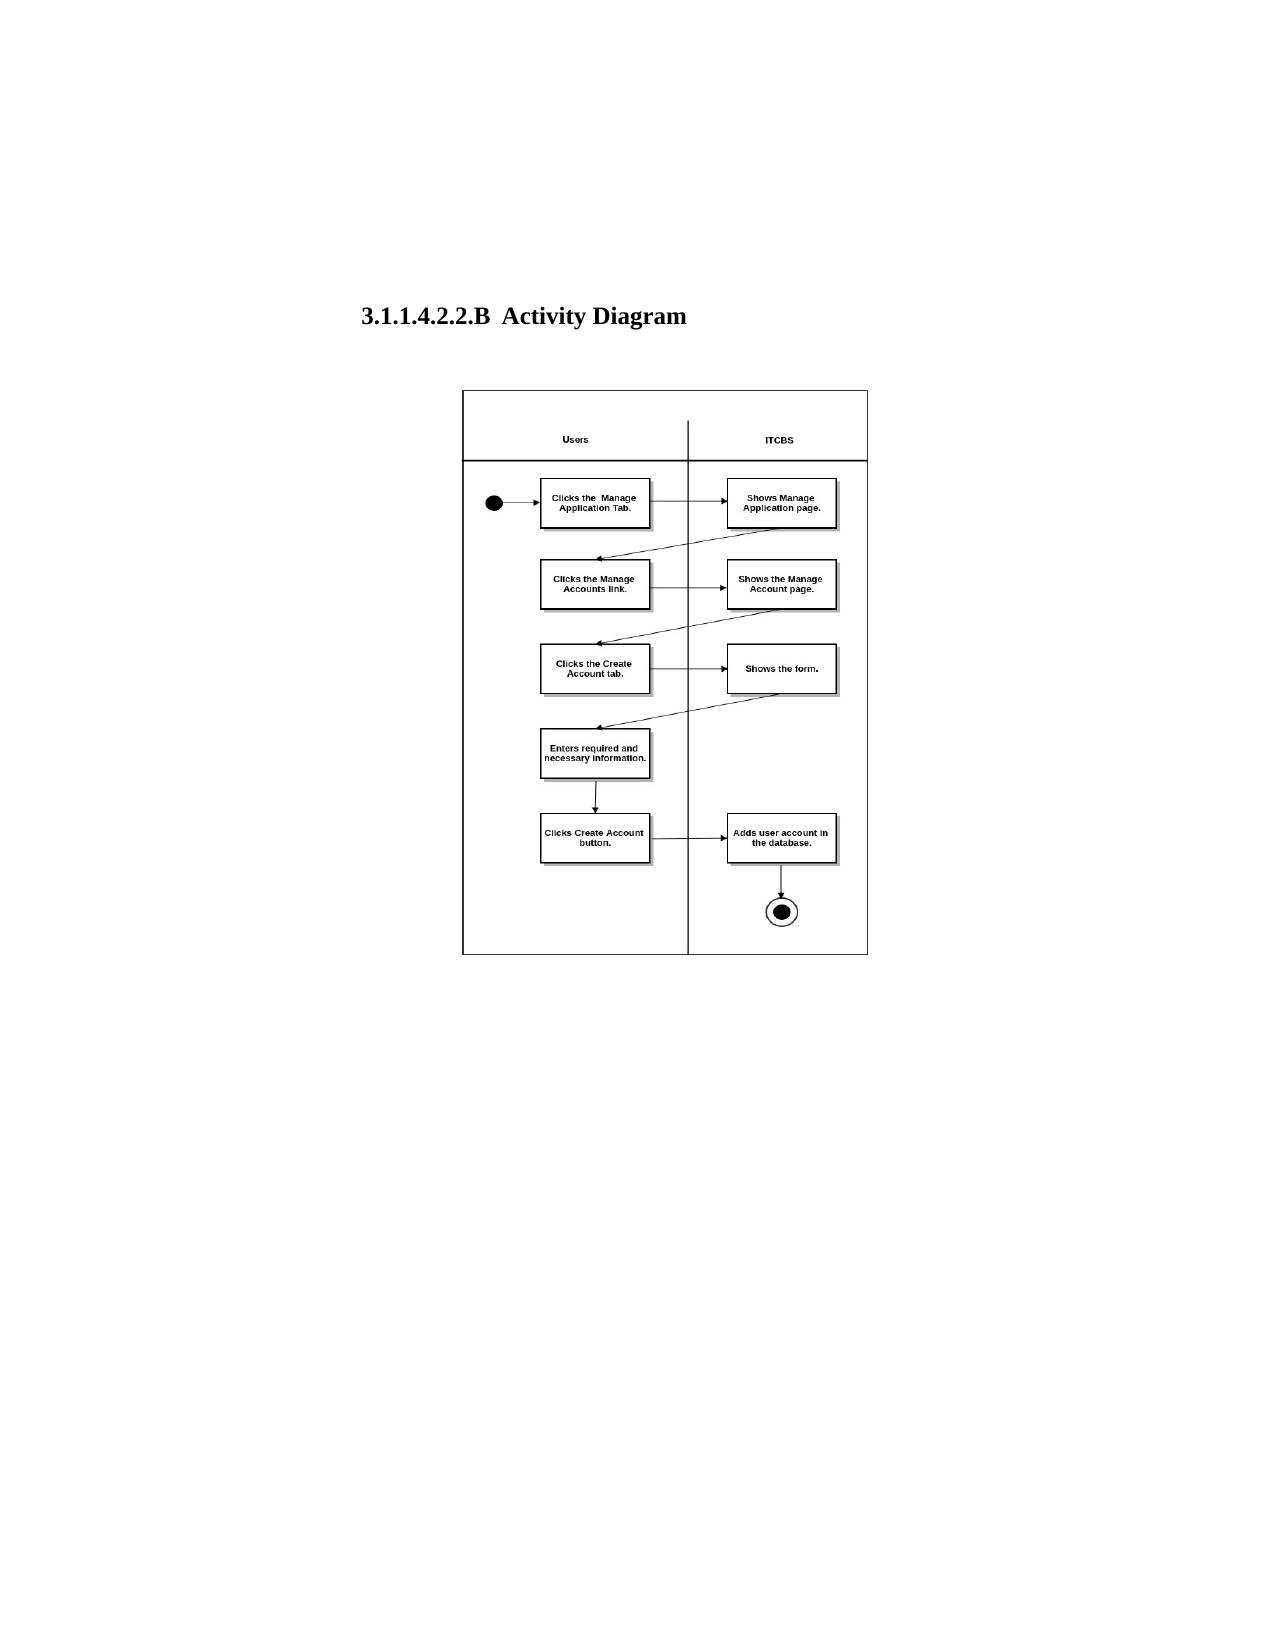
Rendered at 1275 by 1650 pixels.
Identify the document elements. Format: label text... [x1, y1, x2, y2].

text 3.1.1.4.2.2.B Activity Diagram [139, 301, 1135, 330]
picture [346, 369, 885, 971]
